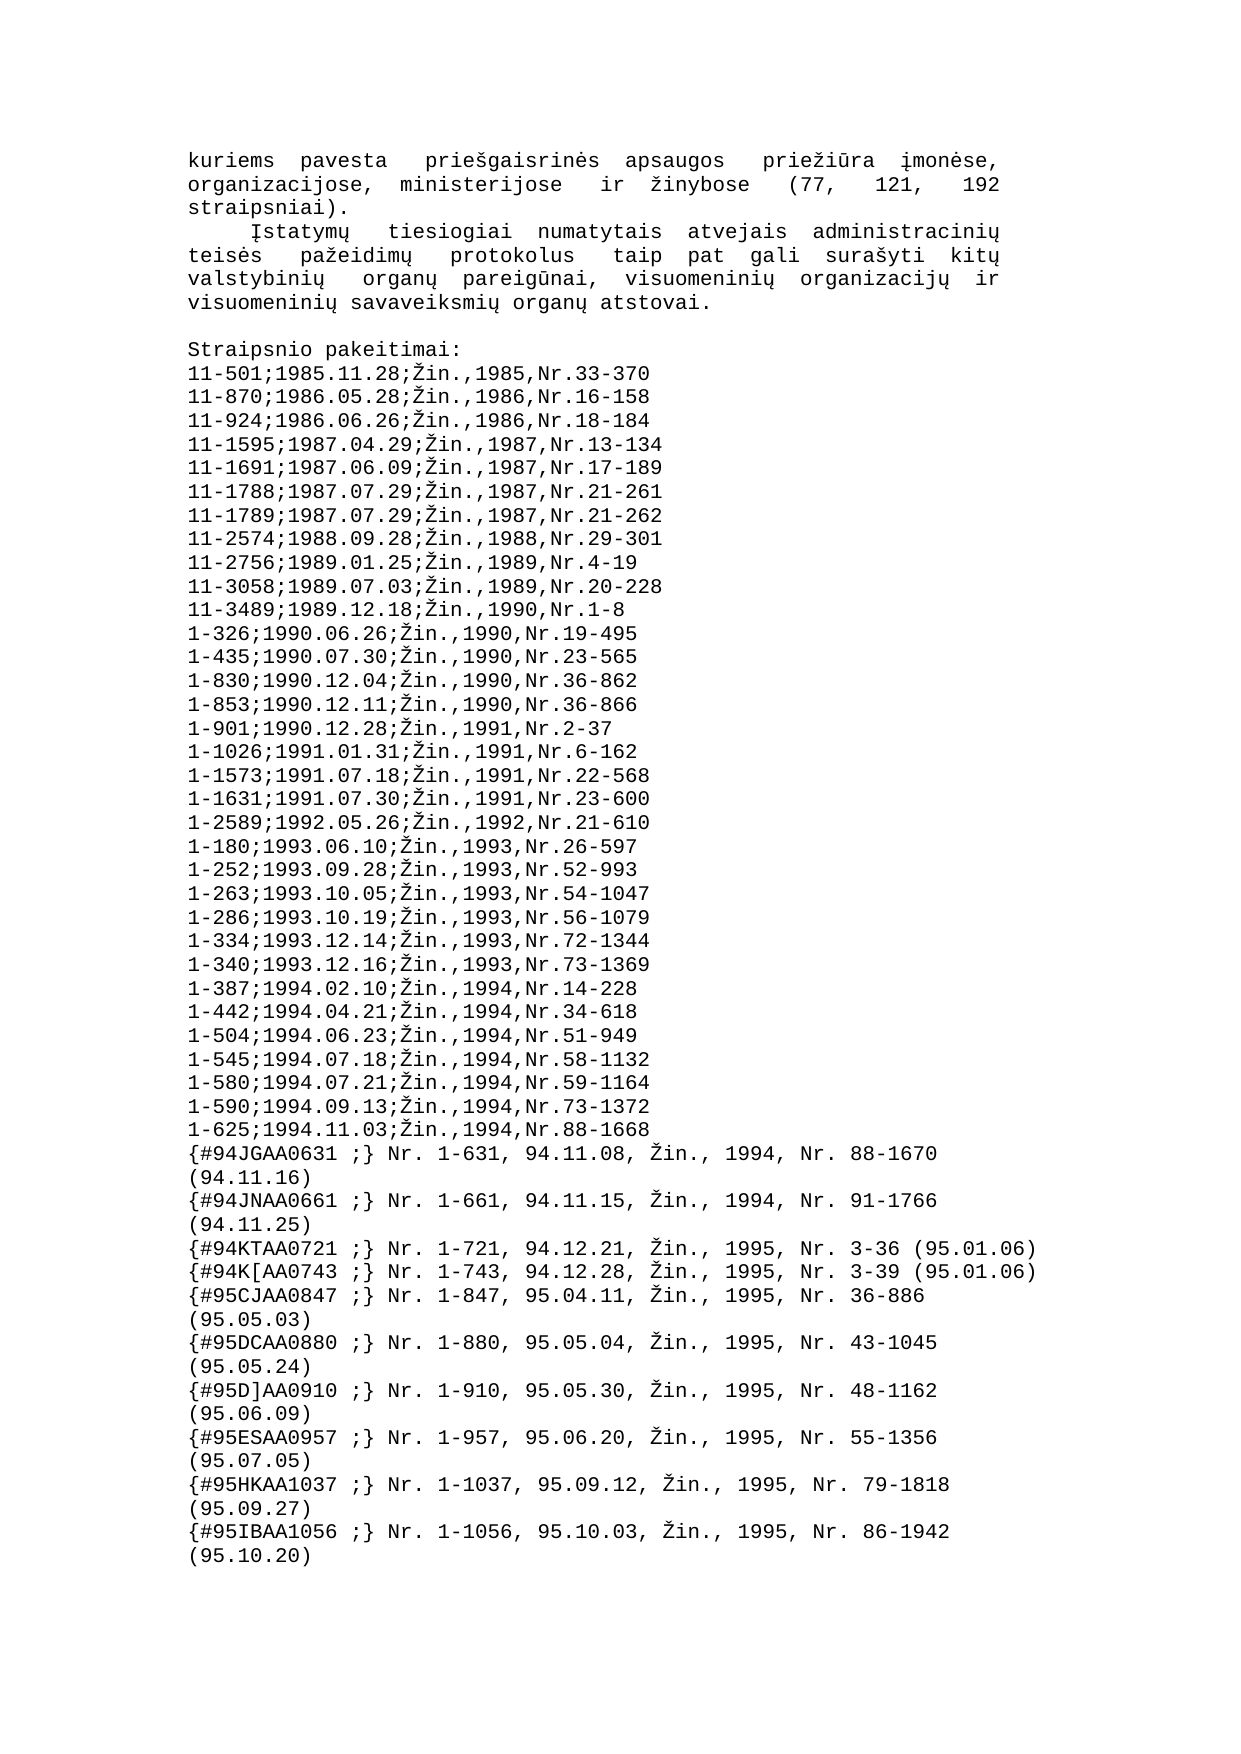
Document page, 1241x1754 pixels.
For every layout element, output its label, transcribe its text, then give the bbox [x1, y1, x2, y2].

text 1-340;1993.12.16;Žin.,1993,Nr.73-1369 [187, 954, 1053, 978]
text 1-901;1990.12.28;Žin.,1991,Nr.2-37 [187, 717, 1053, 741]
text 1-1573;1991.07.18;Žin.,1991,Nr.22-568 [187, 765, 1053, 788]
text 1-1026;1991.01.31;Žin.,1991,Nr.6-162 [187, 741, 1053, 765]
text visuomeninių savaveiksmių organų atstovai. [187, 292, 1053, 316]
text 1-442;1994.04.21;Žin.,1994,Nr.34-618 [187, 1001, 1053, 1025]
text 1-180;1993.06.10;Žin.,1993,Nr.26-597 [187, 836, 1053, 859]
text organizacijose, ministerijose ir žinybose (77, 121, 192 [187, 174, 1053, 197]
text 1-252;1993.09.28;Žin.,1993,Nr.52-993 [187, 859, 1053, 883]
text {#94JNAA0661 ;} Nr. 1-661, 94.11.15, Žin., 1994, Nr. 91-1766 (94.11.25) [187, 1190, 1053, 1238]
text teisės pažeidimų protokolus taip pat gali surašyti kitų [187, 244, 1053, 268]
text {#95ESAA0957 ;} Nr. 1-957, 95.06.20, Žin., 1995, Nr. 55-1356 (95.07.05) [187, 1427, 1053, 1474]
text 11-2574;1988.09.28;Žin.,1988,Nr.29-301 [187, 528, 1053, 552]
text 1-625;1994.11.03;Žin.,1994,Nr.88-1668 [187, 1119, 1053, 1143]
text 1-326;1990.06.26;Žin.,1990,Nr.19-495 [187, 623, 1053, 647]
text 1-504;1994.06.23;Žin.,1994,Nr.51-949 [187, 1025, 1053, 1048]
text 11-870;1986.05.28;Žin.,1986,Nr.16-158 [187, 386, 1053, 410]
text 1-435;1990.07.30;Žin.,1990,Nr.23-565 [187, 647, 1053, 670]
text {#95DCAA0880 ;} Nr. 1-880, 95.05.04, Žin., 1995, Nr. 43-1045 (95.05.24) [187, 1332, 1053, 1379]
text 11-924;1986.06.26;Žin.,1986,Nr.18-184 [187, 410, 1053, 434]
text Straipsnio pakeitimai: [187, 339, 1053, 363]
text {#95D]AA0910 ;} Nr. 1-910, 95.05.30, Žin., 1995, Nr. 48-1162 (95.06.09) [187, 1379, 1053, 1427]
text kuriems pavesta priešgaisrinės apsaugos priežiūra įmonėse, [187, 150, 1053, 174]
text 11-3489;1989.12.18;Žin.,1990,Nr.1-8 [187, 599, 1053, 623]
text 11-501;1985.11.28;Žin.,1985,Nr.33-370 [187, 363, 1053, 386]
text Įstatymų tiesiogiai numatytais atvejais administracinių [187, 221, 1053, 244]
text {#95HKAA1037 ;} Nr. 1-1037, 95.09.12, Žin., 1995, Nr. 79-1818 (95.09.27) [187, 1474, 1053, 1521]
text 11-2756;1989.01.25;Žin.,1989,Nr.4-19 [187, 552, 1053, 576]
text straipsniai). [187, 197, 1053, 221]
text 1-387;1994.02.10;Žin.,1994,Nr.14-228 [187, 978, 1053, 1001]
text 11-1788;1987.07.29;Žin.,1987,Nr.21-261 [187, 481, 1053, 505]
text valstybinių organų pareigūnai, visuomeninių organizacijų ir [187, 268, 1053, 292]
text 1-545;1994.07.18;Žin.,1994,Nr.58-1132 [187, 1048, 1053, 1072]
text 1-590;1994.09.13;Žin.,1994,Nr.73-1372 [187, 1096, 1053, 1119]
text 1-334;1993.12.14;Žin.,1993,Nr.72-1344 [187, 930, 1053, 954]
text 1-830;1990.12.04;Žin.,1990,Nr.36-862 [187, 670, 1053, 694]
text {#95CJAA0847 ;} Nr. 1-847, 95.04.11, Žin., 1995, Nr. 36-886 (95.05.03) [187, 1285, 1053, 1332]
text {#95IBAA1056 ;} Nr. 1-1056, 95.10.03, Žin., 1995, Nr. 86-1942 (95.10.20) [187, 1521, 1053, 1569]
text {#94KTAA0721 ;} Nr. 1-721, 94.12.21, Žin., 1995, Nr. 3-36 (95.01.06) [187, 1238, 1053, 1261]
text 11-1789;1987.07.29;Žin.,1987,Nr.21-262 [187, 505, 1053, 528]
text 1-853;1990.12.11;Žin.,1990,Nr.36-866 [187, 694, 1053, 717]
text 1-1631;1991.07.30;Žin.,1991,Nr.23-600 [187, 788, 1053, 812]
text 11-1691;1987.06.09;Žin.,1987,Nr.17-189 [187, 457, 1053, 481]
text 11-3058;1989.07.03;Žin.,1989,Nr.20-228 [187, 576, 1053, 599]
text {#94K[AA0743 ;} Nr. 1-743, 94.12.28, Žin., 1995, Nr. 3-39 (95.01.06) [187, 1261, 1053, 1285]
text 1-286;1993.10.19;Žin.,1993,Nr.56-1079 [187, 907, 1053, 930]
text 1-2589;1992.05.26;Žin.,1992,Nr.21-610 [187, 812, 1053, 836]
text 1-263;1993.10.05;Žin.,1993,Nr.54-1047 [187, 883, 1053, 907]
text 11-1595;1987.04.29;Žin.,1987,Nr.13-134 [187, 434, 1053, 457]
text 1-580;1994.07.21;Žin.,1994,Nr.59-1164 [187, 1072, 1053, 1096]
text {#94JGAA0631 ;} Nr. 1-631, 94.11.08, Žin., 1994, Nr. 88-1670 (94.11.16) [187, 1143, 1053, 1190]
